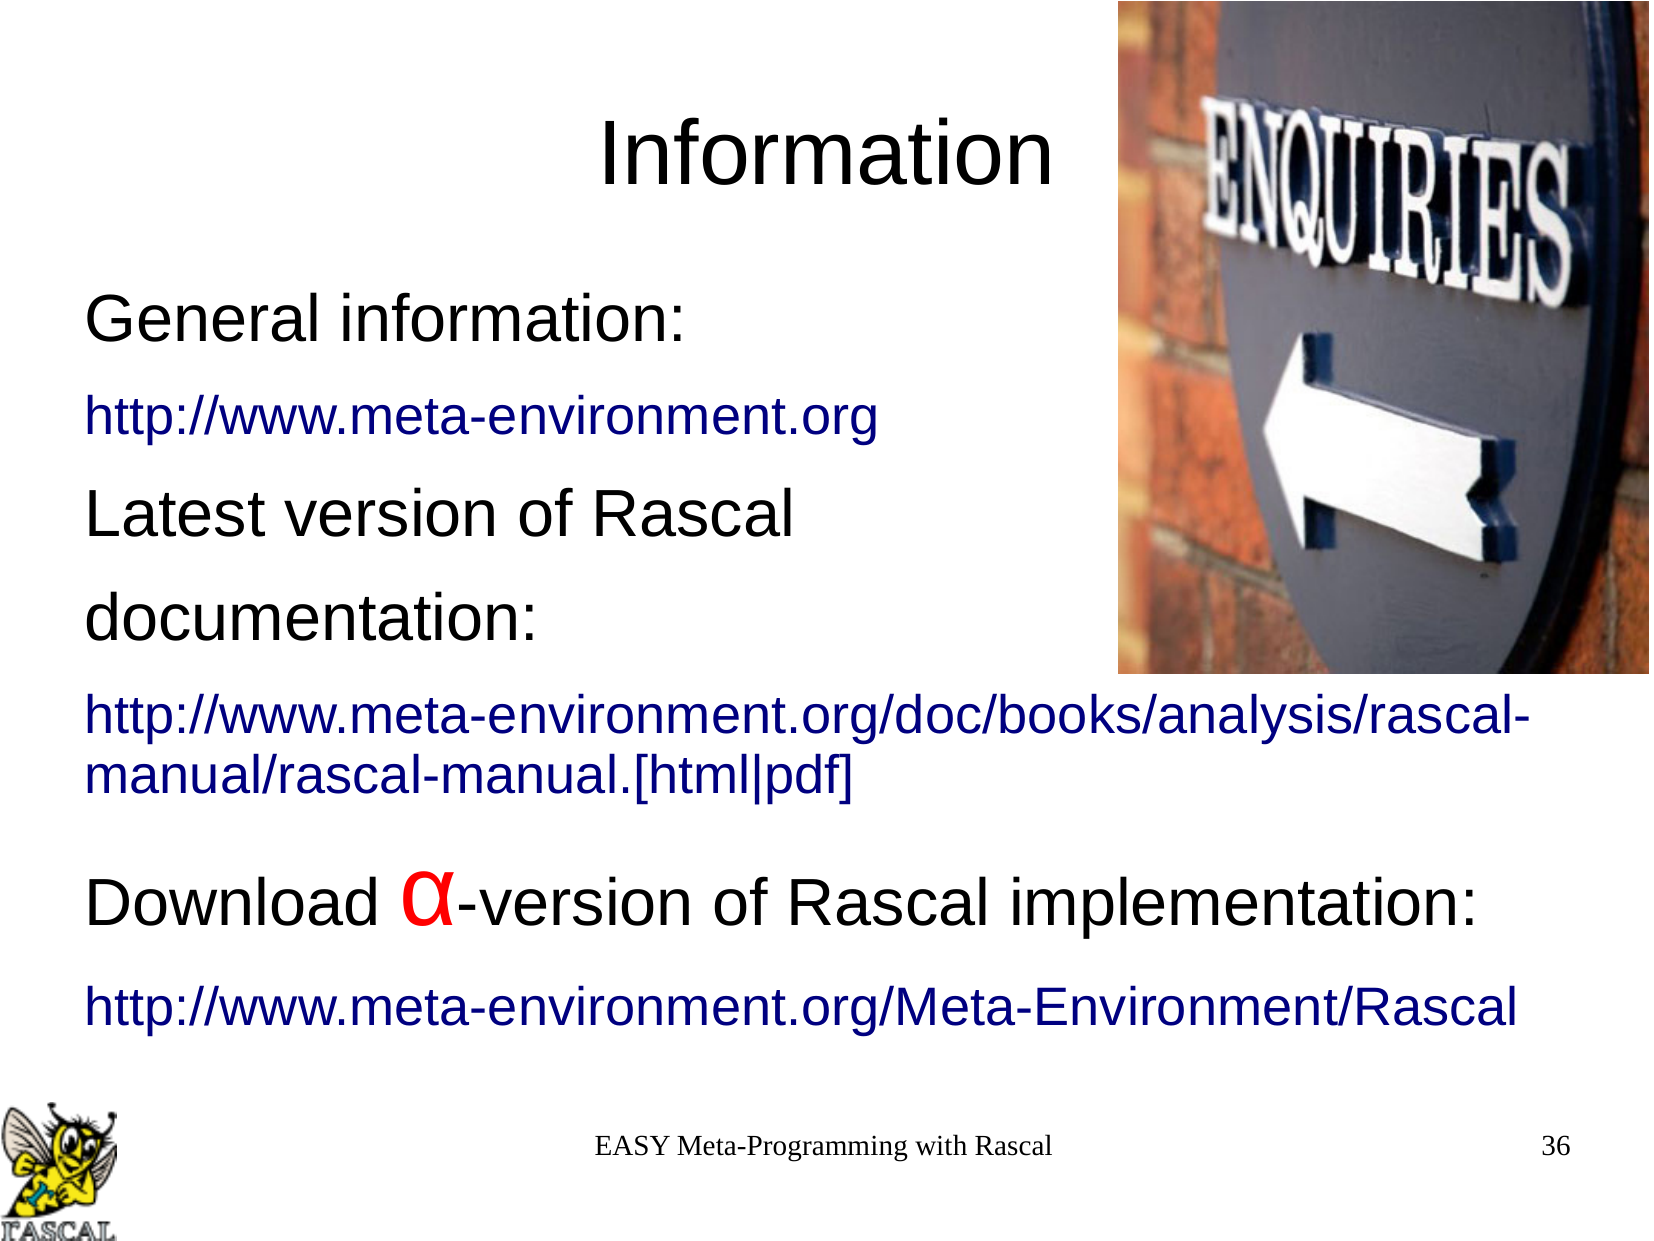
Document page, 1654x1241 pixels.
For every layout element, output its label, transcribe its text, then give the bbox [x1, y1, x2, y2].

list General information: http://www.meta-environment.org Latest version of Rascal documentation: http://www.meta-environment.org/doc/books/analysis/rascal-manual/rascal-manual.[html|pdf] Download α-version of Rascal implementation: http://www.meta-environment.org/Meta-Environment/Rascal [84, 281, 1573, 1100]
picture [0, 1102, 117, 1241]
picture [1118, 1, 1649, 674]
title Information [82, 49, 1118, 257]
